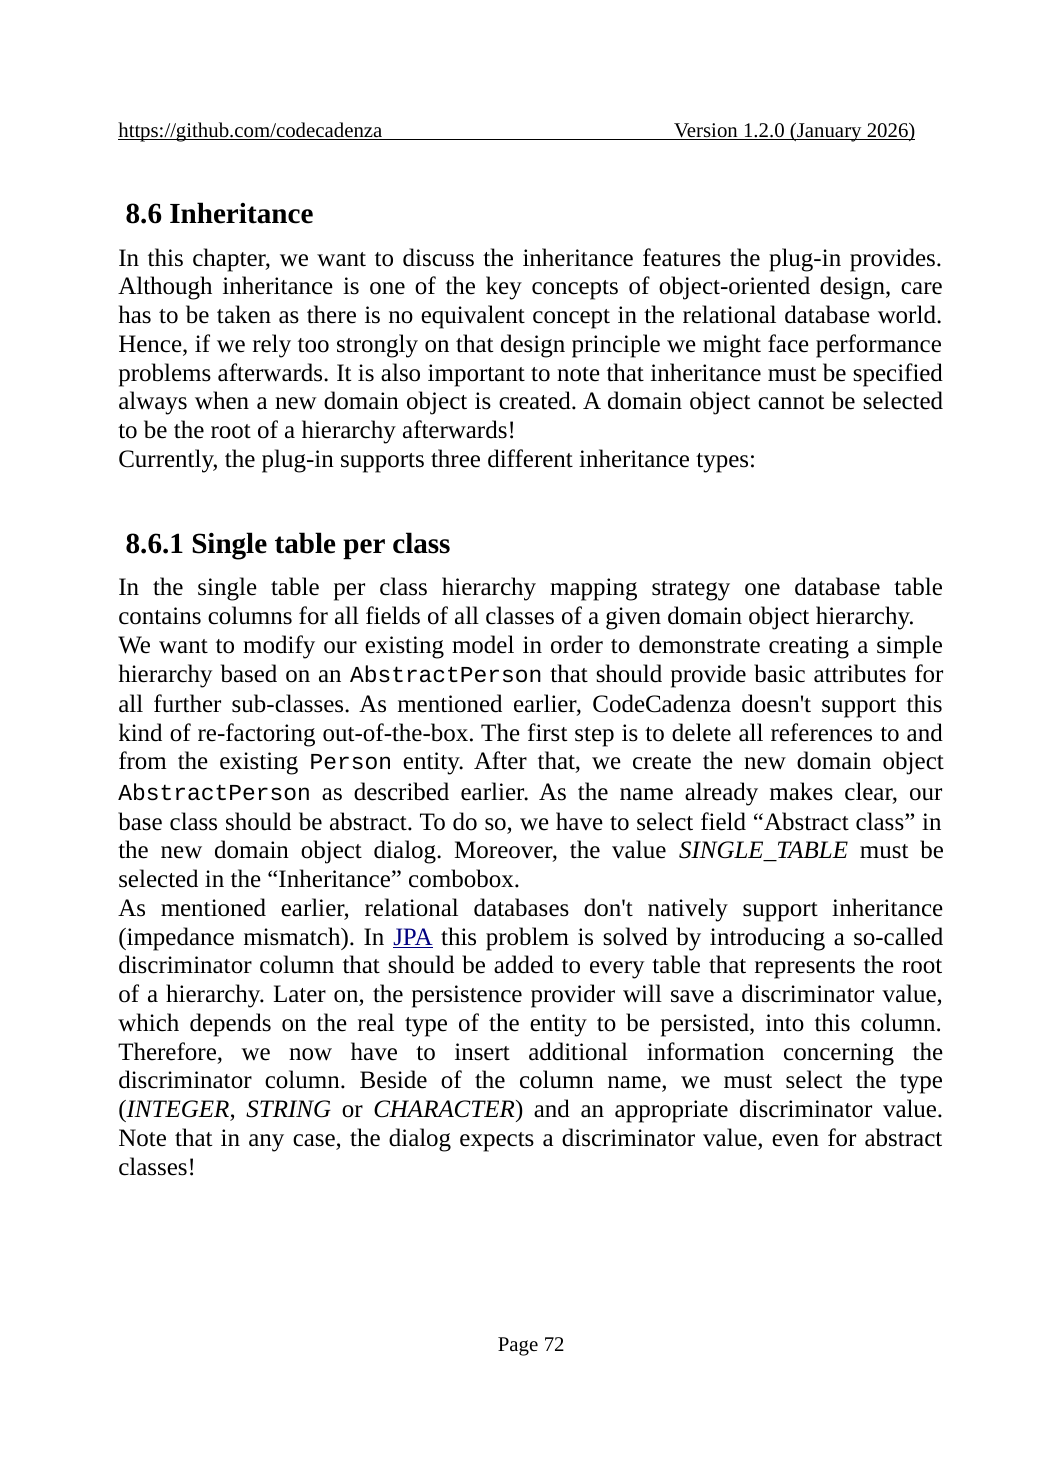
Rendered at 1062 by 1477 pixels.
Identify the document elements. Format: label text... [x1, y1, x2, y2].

text In this chapter, we want to discuss the inheritance features the plug-in provides. Although inheritance is one of the key concepts of object-oriented design, care has to be taken as there is no equivalent concept in the relational database world. Hence, if we rely too strongly on that design principle we might face performance problems afterwards. It is also important to note that inheritance must be specified always when a new domain object is created. A domain object cannot be selected to be the root of a hierarchy afterwards! [118, 243, 944, 444]
text We want to modify our existing model in order to demonstrate creating a simple hierarchy based on an AbstractPerson that should provide basic attributes for all further sub-classes. As mentioned earlier, CodeCadenza doesn't support this kind of re-factoring out-of-the-box. The first step is to delete all references to and from the existing Person entity. After that, we create the new domain object AbstractPerson as described earlier. As the name already makes clear, our base class should be abstract. To do so, we have to select field “Abstract class” in the new domain object dialog. Moreover, the value SINGLE_TABLE must be selected in the “Inheritance” combobox. [118, 630, 944, 893]
text Currently, the plug-in supports three different inheritance types: [118, 444, 944, 473]
subtitle Single table per class [118, 526, 944, 560]
subtitle Inheritance [118, 197, 944, 230]
text As mentioned earlier, relational databases don't natively support inheritance (impedance mismatch). In JPA this problem is solved by introducing a so-called discriminator column that should be added to every table that represents the root of a hierarchy. Later on, the persistence provider will save a discriminator value, which depends on the real type of the entity to be persisted, into this column. Therefore, we now have to insert additional information concerning the discriminator column. Beside of the column name, we must select the type (INTEGER, STRING or CHARACTER) and an appropriate discriminator value. Note that in any case, the dialog expects a discriminator value, even for abstract classes! [118, 893, 944, 1181]
text In the single table per class hierarchy mapping strategy one database table contains columns for all fields of all classes of a given domain object hierarchy. [118, 572, 944, 630]
